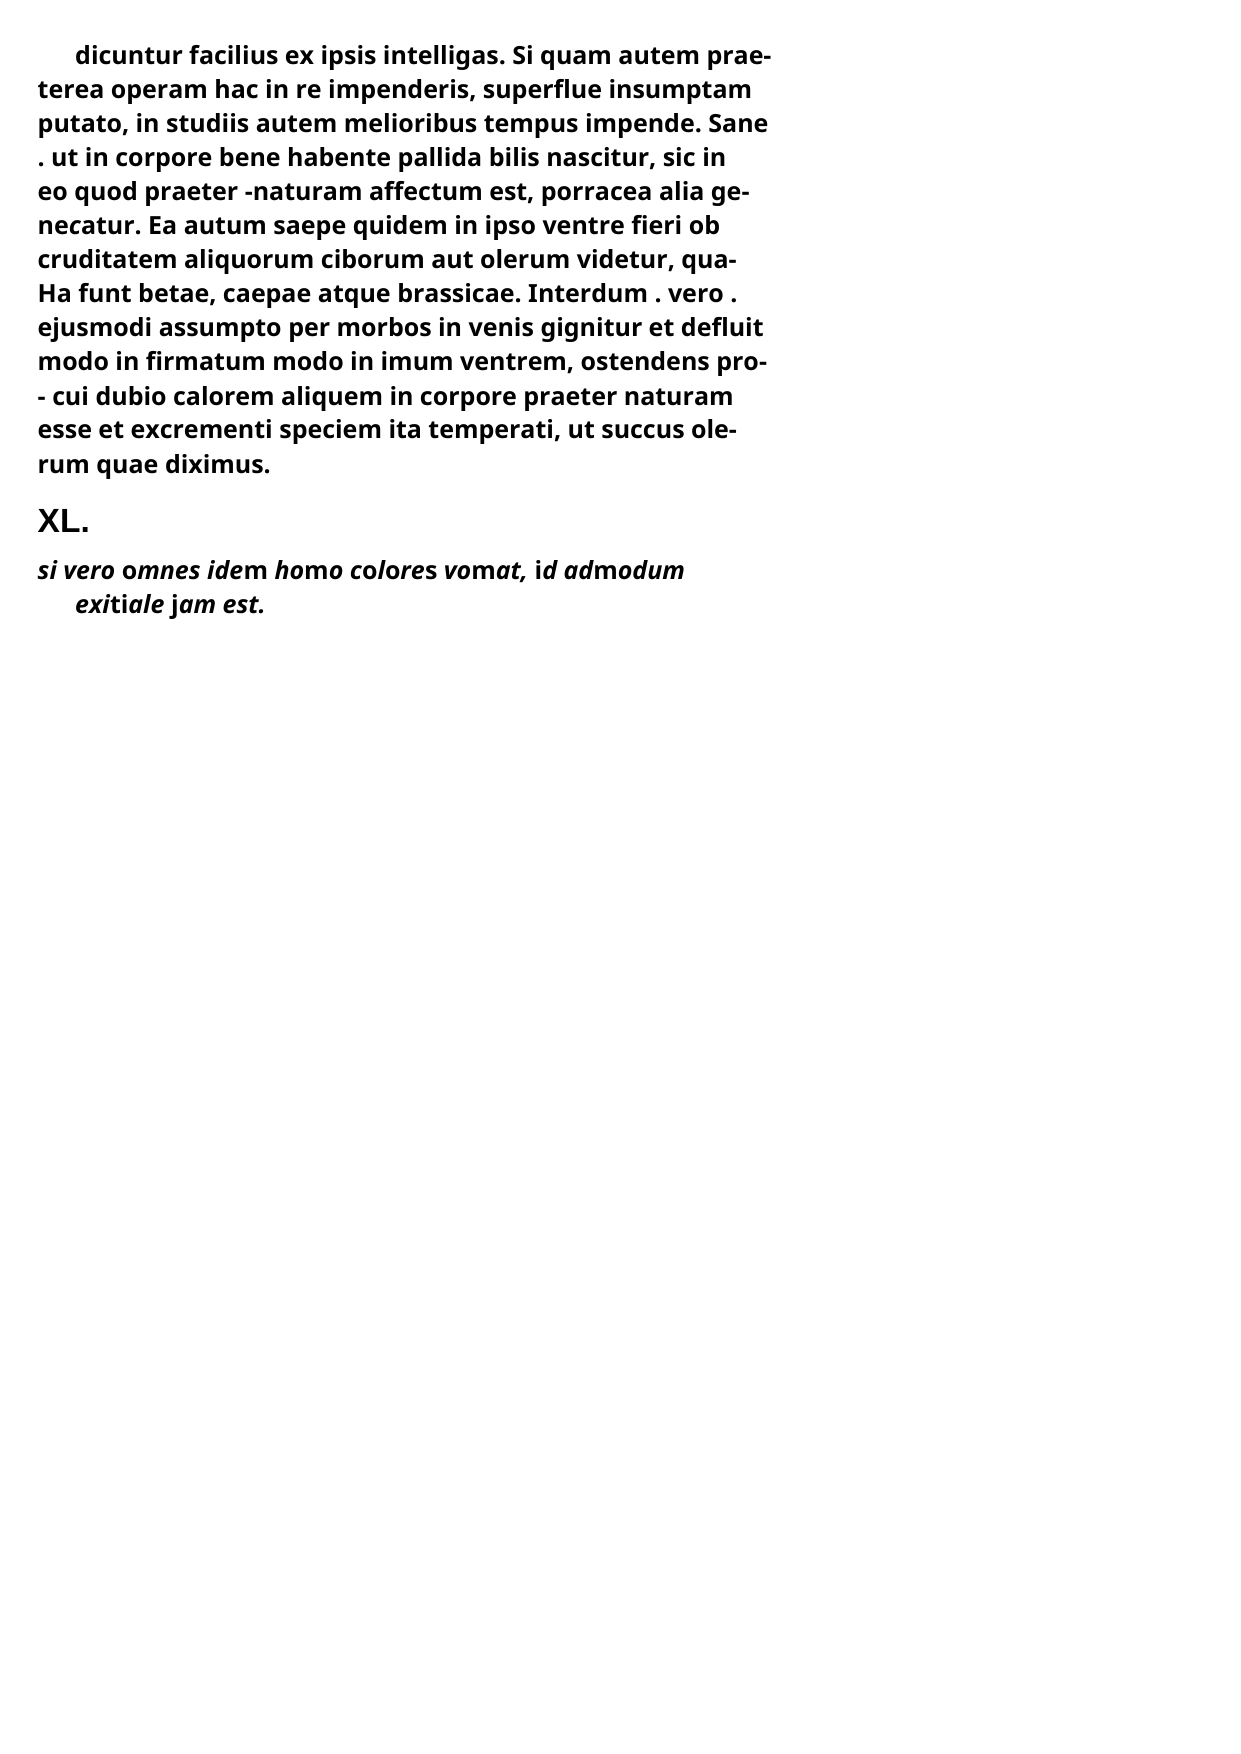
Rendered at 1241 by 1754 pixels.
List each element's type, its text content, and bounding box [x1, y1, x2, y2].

text si vero omnes idem homo colores vomat, id admodum exitiale jam est. [37, 552, 1203, 620]
subtitle XL. [37, 501, 1203, 540]
text dicuntur facilius ex ipsis intelligas. Si quam autem prae- terea operam hac in re impenderis, superflue insumptam putato, in studiis autem melioribus tempus impende. Sane . ut in corpore bene habente pallida bilis nascitur, sic in eo quod praeter -naturam affectum est, porracea alia ge- necatur. Ea autum saepe quidem in ipso ventre fieri ob cruditatem aliquorum ciborum aut olerum videtur, qua- Ha funt betae, caepae atque brassicae. Interdum . vero . ejusmodi assumpto per morbos in venis gignitur et defluit modo in firmatum modo in imum ventrem, ostendens pro- - cui dubio calorem aliquem in corpore praeter naturam esse et excrementi speciem ita temperati, ut succus ole- rum quae diximus. [37, 37, 1203, 480]
